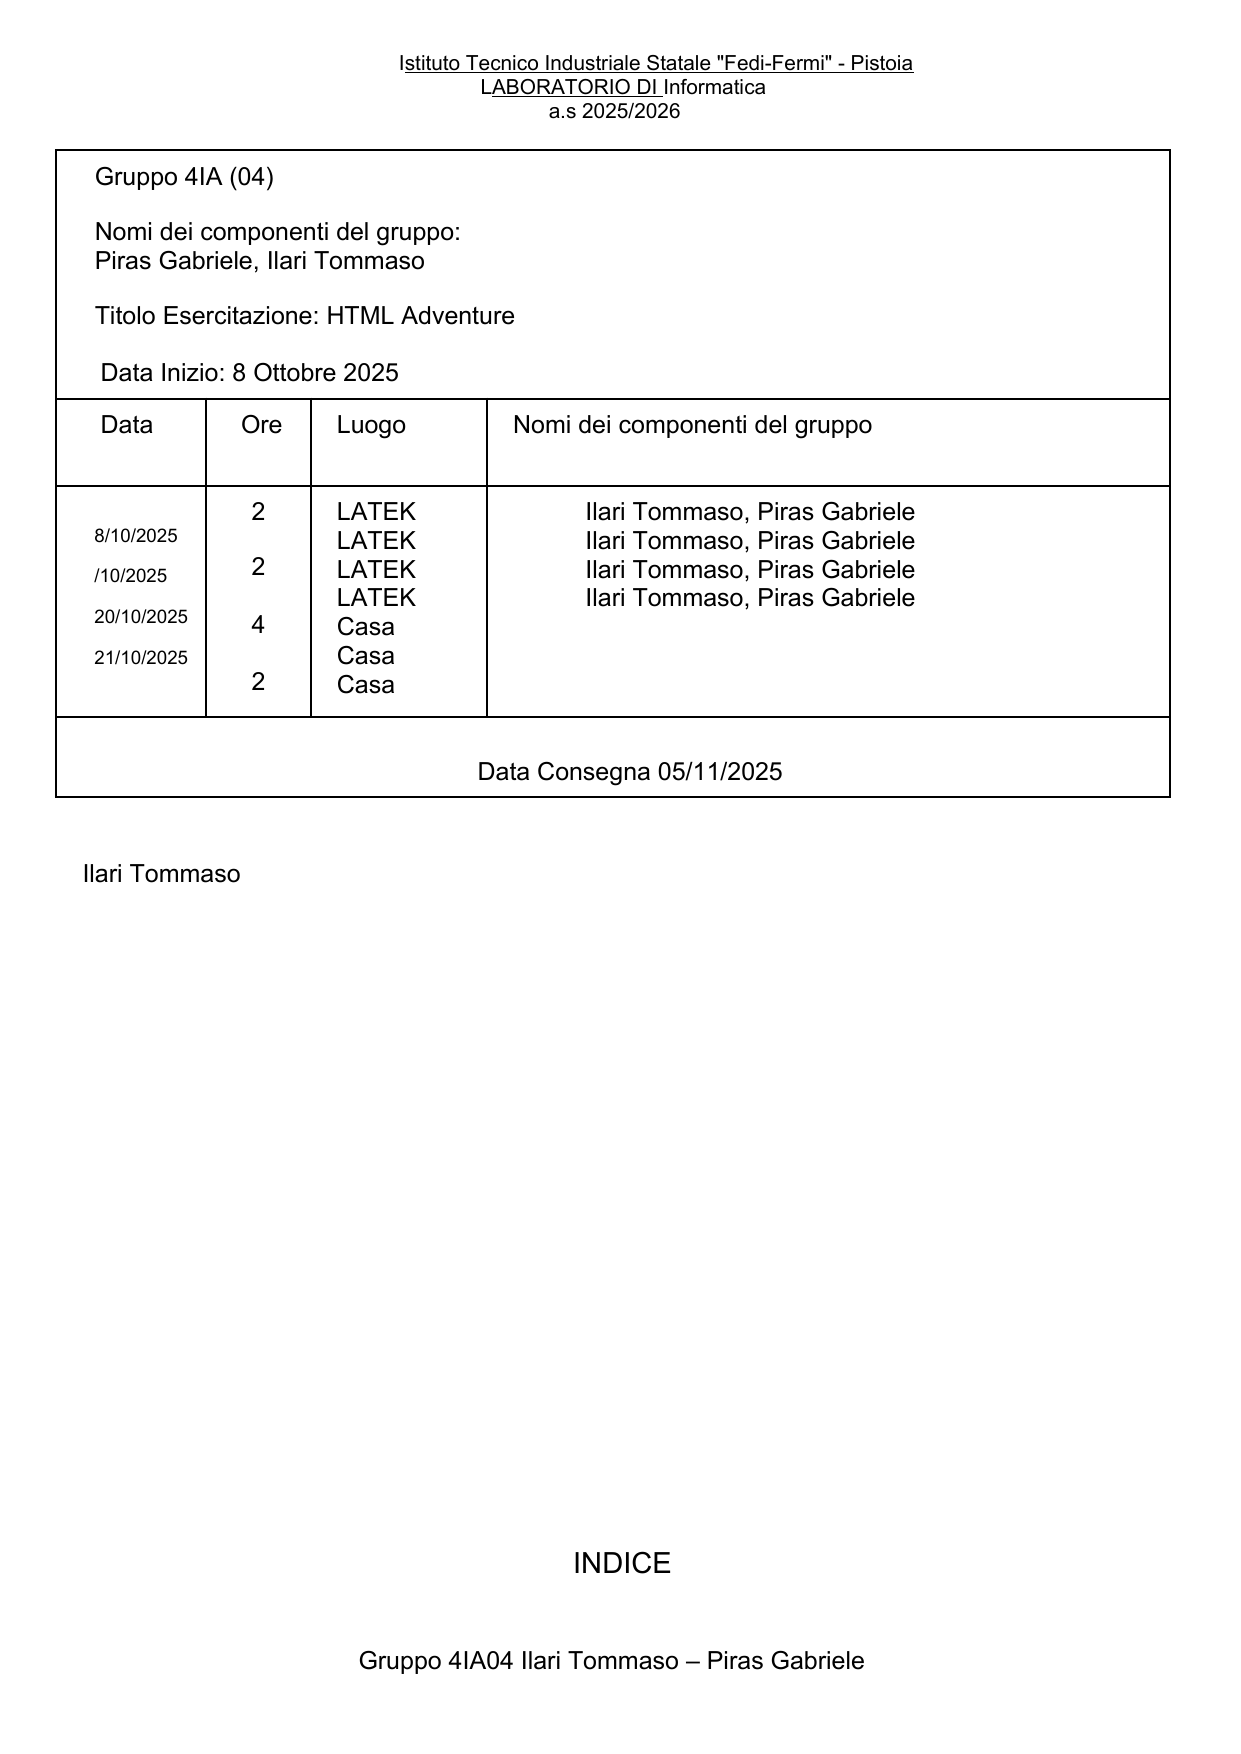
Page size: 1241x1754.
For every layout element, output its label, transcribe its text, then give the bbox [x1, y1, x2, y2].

table_cell LATEK LATEK LATEK LATEK Casa Casa Casa [312, 487, 486, 716]
text LABORATORIO DI Informatica [55, 75, 766, 99]
table_cell 8/10/2025 /10/2025 20/10/2025 21/10/2025 [57, 487, 205, 716]
table_cell Ore [207, 400, 310, 484]
text a.s 2025/2026 [55, 99, 680, 123]
table_cell 2 2 4 2 [207, 487, 310, 716]
text INDICE [55, 1546, 672, 1580]
table_cell Luogo [312, 400, 486, 484]
text Ilari Tommaso [75, 859, 1169, 887]
table_header Gruppo 4IA (04) Nomi dei componenti del gruppo: Piras Gabriele, Ilari Tommaso Titolo Esercitazione: HTML Adventure Data Inizio: 8 Ottobre 2025 [57, 151, 1169, 397]
text Istituto Tecnico Industriale Statale "Fedi-Fermi" - Pistoia [55, 51, 913, 75]
table_cell Nomi dei componenti del gruppo [488, 400, 1169, 484]
table_cell Data [57, 400, 205, 484]
table_cell Data Consegna 05/11/2025 [57, 718, 1169, 796]
table_cell Ilari Tommaso, Piras Gabriele Ilari Tommaso, Piras Gabriele Ilari Tommaso, Piras Gabriele Ilari Tommaso, Piras Gabriele [488, 487, 1169, 716]
